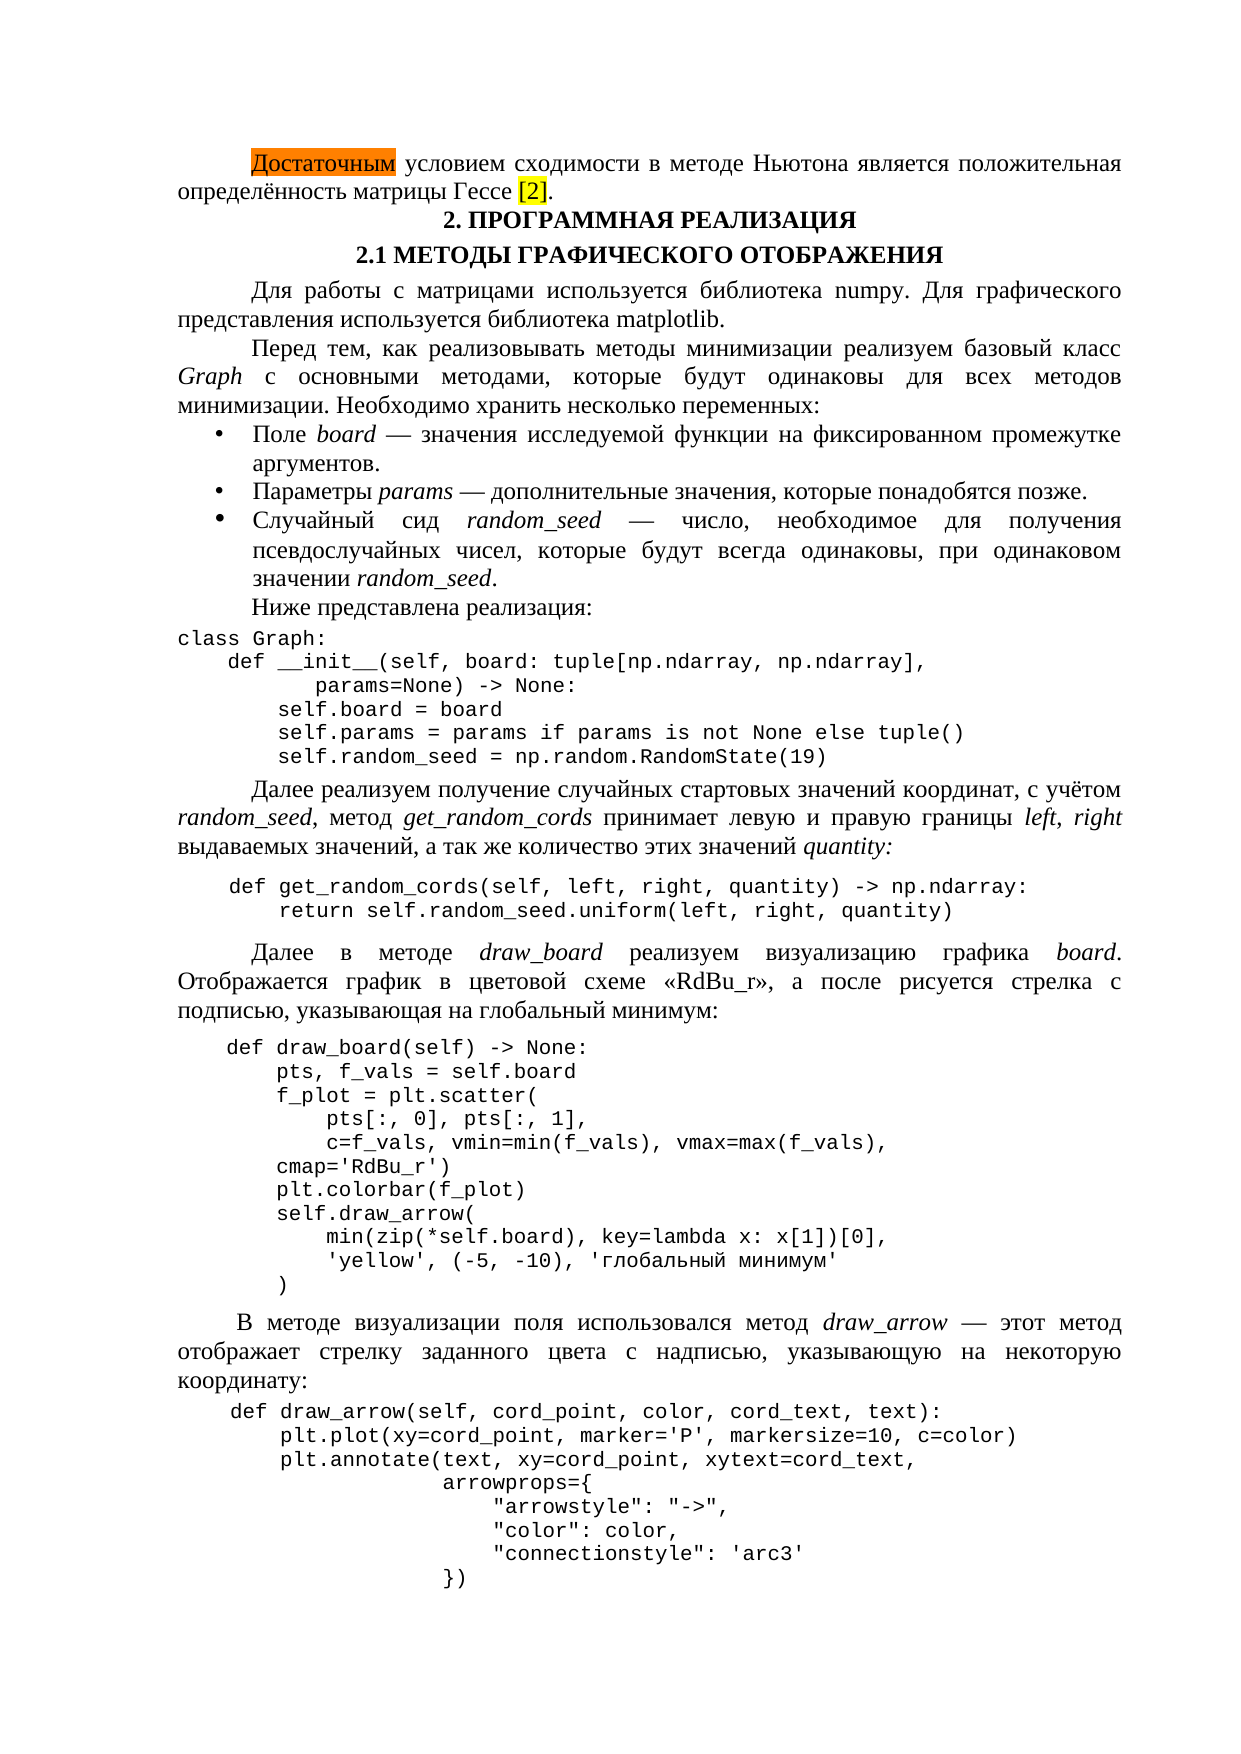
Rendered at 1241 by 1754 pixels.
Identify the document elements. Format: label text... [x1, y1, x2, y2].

text Перед тем, как реализовывать методы минимизации реализуем базовый класс Graph с основными методами, которые будут одинаковы для всех методов минимизации. Необходимо хранить несколько переменных: [177, 333, 1122, 419]
list В методе визуализации поля использовался метод draw_arrow — этот метод отображает стрелку заданного цвета с надписью, указывающую на некоторую координату: [177, 1024, 1122, 1394]
list Далее в методе draw_board реализуем визуализацию графика board. Отображается график в цветовой схеме «RdBu_r», а после рисуется стрелка с подписью, указывающая на глобальный минимум: [177, 860, 1122, 1024]
text Ниже представлена реализация: [177, 592, 1122, 621]
text 2.1 Методы графического отображения [177, 240, 1122, 269]
text Для работы с матрицами используется библиотека numpy. Для графического представления используется библиотека matplotlib. [177, 275, 1122, 333]
text Далее реализуем получение случайных стартовых значений координат, с учётом random_seed, метод get_random_cords принимает левую и правую границы left, right выдаваемых значений, а так же количество этих значений quantity: [177, 621, 1122, 860]
list Достаточным условием сходимости в методе Ньютона является положительная определённость матрицы Гессе [2]. [177, 148, 1122, 205]
text 2. Программная реализация [177, 205, 1122, 234]
list Случайный сид random_seed — число, необходимое для получения псевдослучайных чисел, которые будут всегда одинаковы, при одинаковом значении random_seed. [215, 505, 1122, 592]
list Параметры params — дополнительные значения, которые понадобятся позже. [215, 476, 1122, 505]
list Поле board — значения исследуемой функции на фиксированном промежутке аргументов. [215, 419, 1122, 476]
